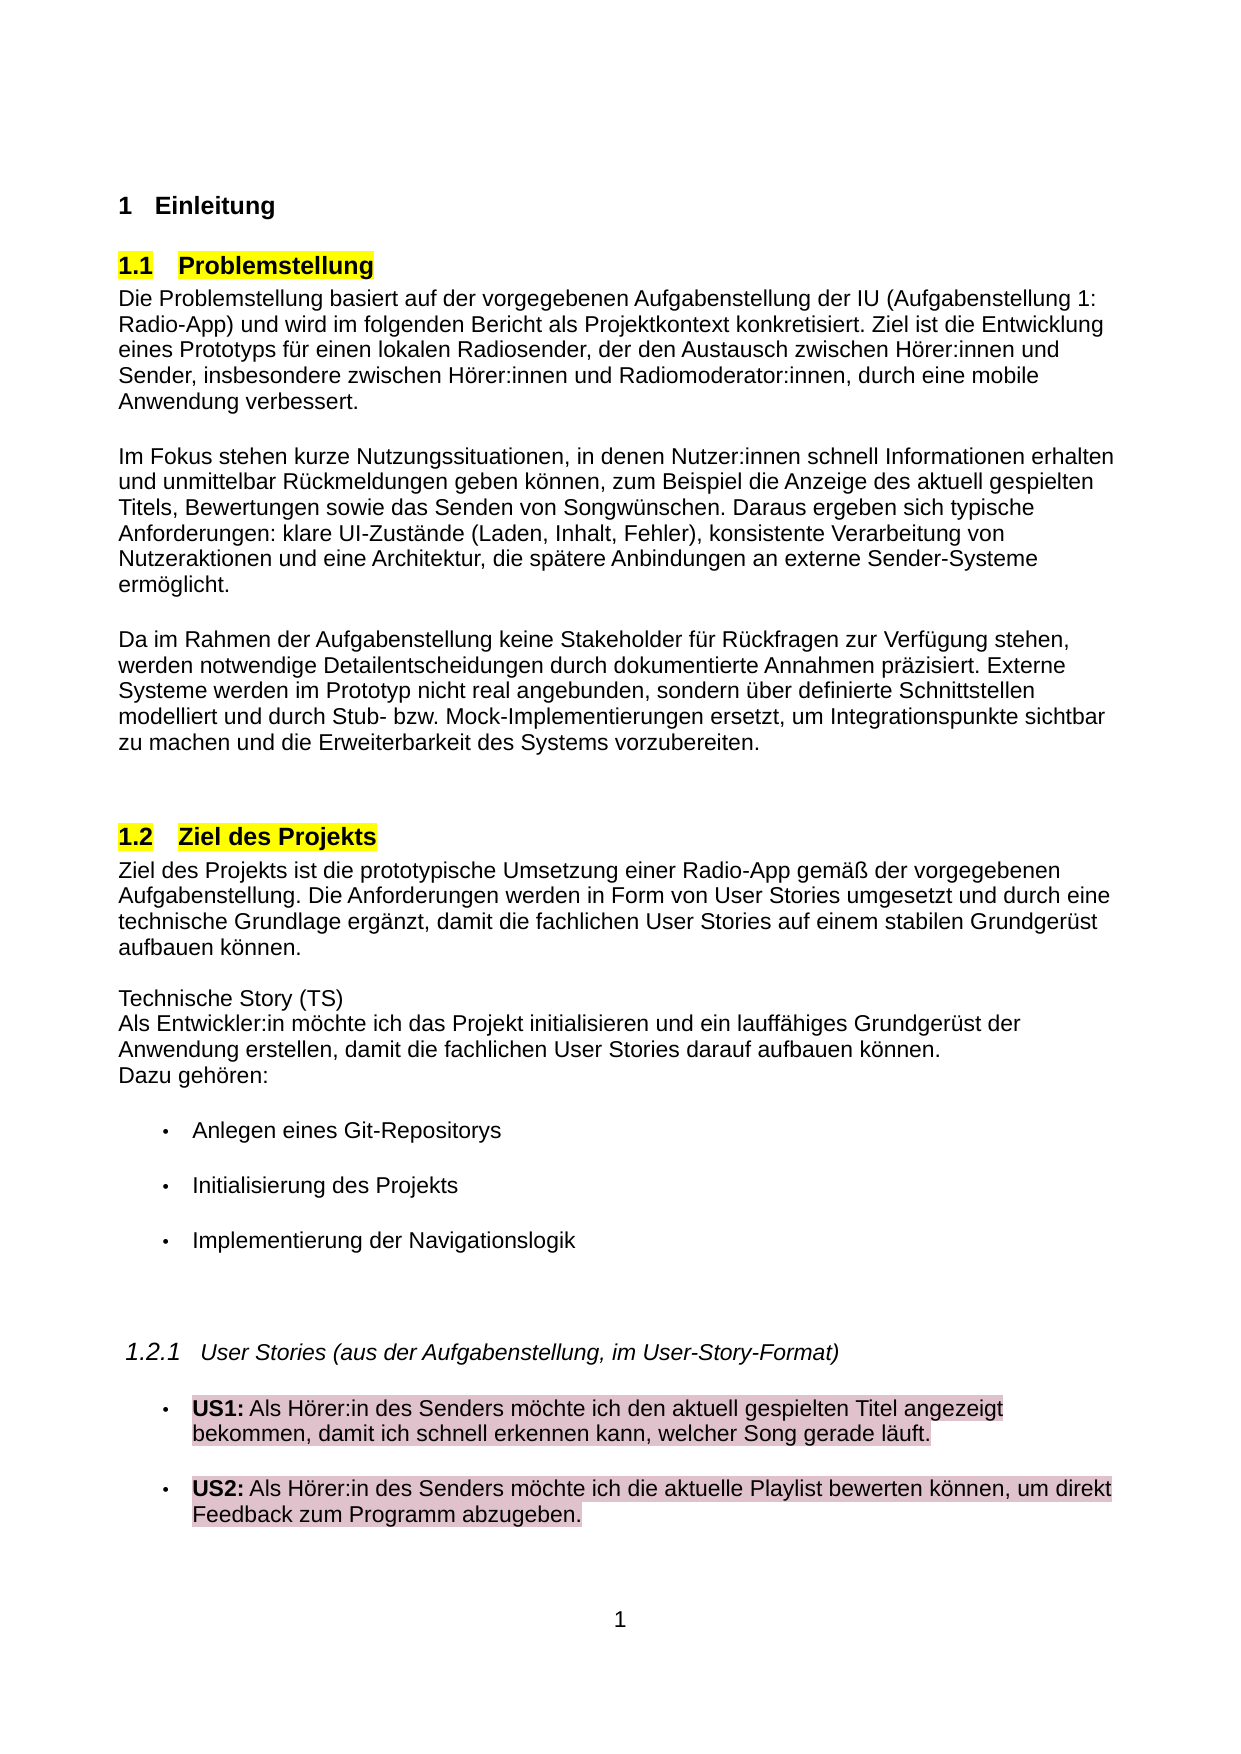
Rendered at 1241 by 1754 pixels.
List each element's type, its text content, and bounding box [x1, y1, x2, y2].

subtitle Ziel des Projekts [118, 823, 1122, 851]
list Initialisierung des Projekts [162, 1172, 1122, 1198]
text Da im Rahmen der Aufgabenstellung keine Stakeholder für Rückfragen zur Verfügung stehen, werden notwendige Detailentscheidungen durch dokumentierte Annahmen präzisiert. Externe Systeme werden im Prototyp nicht real angebunden, sondern über definierte Schnittstellen modelliert und durch Stub- bzw. Mock-Implementierungen ersetzt, um Integrationspunkte sichtbar zu machen und die Erweiterbarkeit des Systems vorzubereiten. [118, 627, 1122, 755]
text Als Entwickler:in möchte ich das Projekt initialisieren und ein lauffähiges Grundgerüst der Anwendung erstellen, damit die fachlichen User Stories darauf aufbauen können. Dazu gehören: [118, 1011, 1122, 1088]
list US2: Als Hörer:in des Senders möchte ich die aktuelle Playlist bewerten können, um direkt Feedback zum Programm abzugeben. [162, 1476, 1122, 1527]
subtitle User Stories (aus der Aufgabenstellung, im User-Story-Format) [125, 1338, 1122, 1366]
list Implementierung der Navigationslogik [162, 1228, 1122, 1253]
list Anlegen eines Git-Repositorys [162, 1117, 1122, 1143]
list US1: Als Hörer:in des Senders möchte ich den aktuell gespielten Titel angezeigt bekommen, damit ich schnell erkennen kann, welcher Song gerade läuft. [162, 1395, 1122, 1446]
subtitle Einleitung [118, 192, 1122, 220]
text Die Problemstellung basiert auf der vorgegebenen Aufgabenstellung der IU (Aufgabenstellung 1: Radio-App) und wird im folgenden Bericht als Projektkontext konkretisiert. Ziel ist die Entwicklung eines Prototyps für einen lokalen Radiosender, der den Austausch zwischen Hörer:innen und Sender, insbesondere zwischen Hörer:innen und Radiomoderator:innen, durch eine mobile Anwendung verbessert. [118, 286, 1122, 414]
text Ziel des Projekts ist die prototypische Umsetzung einer Radio-App gemäß der vorgegebenen Aufgabenstellung. Die Anforderungen werden in Form von User Stories umgesetzt und durch eine technische Grundlage ergänzt, damit die fachlichen User Stories auf einem stabilen Grundgerüst aufbauen können. Technische Story (TS) [118, 857, 1122, 1011]
text Im Fokus stehen kurze Nutzungssituationen, in denen Nutzer:innen schnell Informationen erhalten und unmittelbar Rückmeldungen geben können, zum Beispiel die Anzeige des aktuell gespielten Titels, Bewertungen sowie das Senden von Songwünschen. Daraus ergeben sich typische Anforderungen: klare UI-Zustände (Laden, Inhalt, Fehler), konsistente Verarbeitung von Nutzeraktionen und eine Architektur, die spätere Anbindungen an externe Sender-Systeme ermöglicht. [118, 443, 1122, 597]
subtitle Problemstellung [118, 251, 1122, 279]
